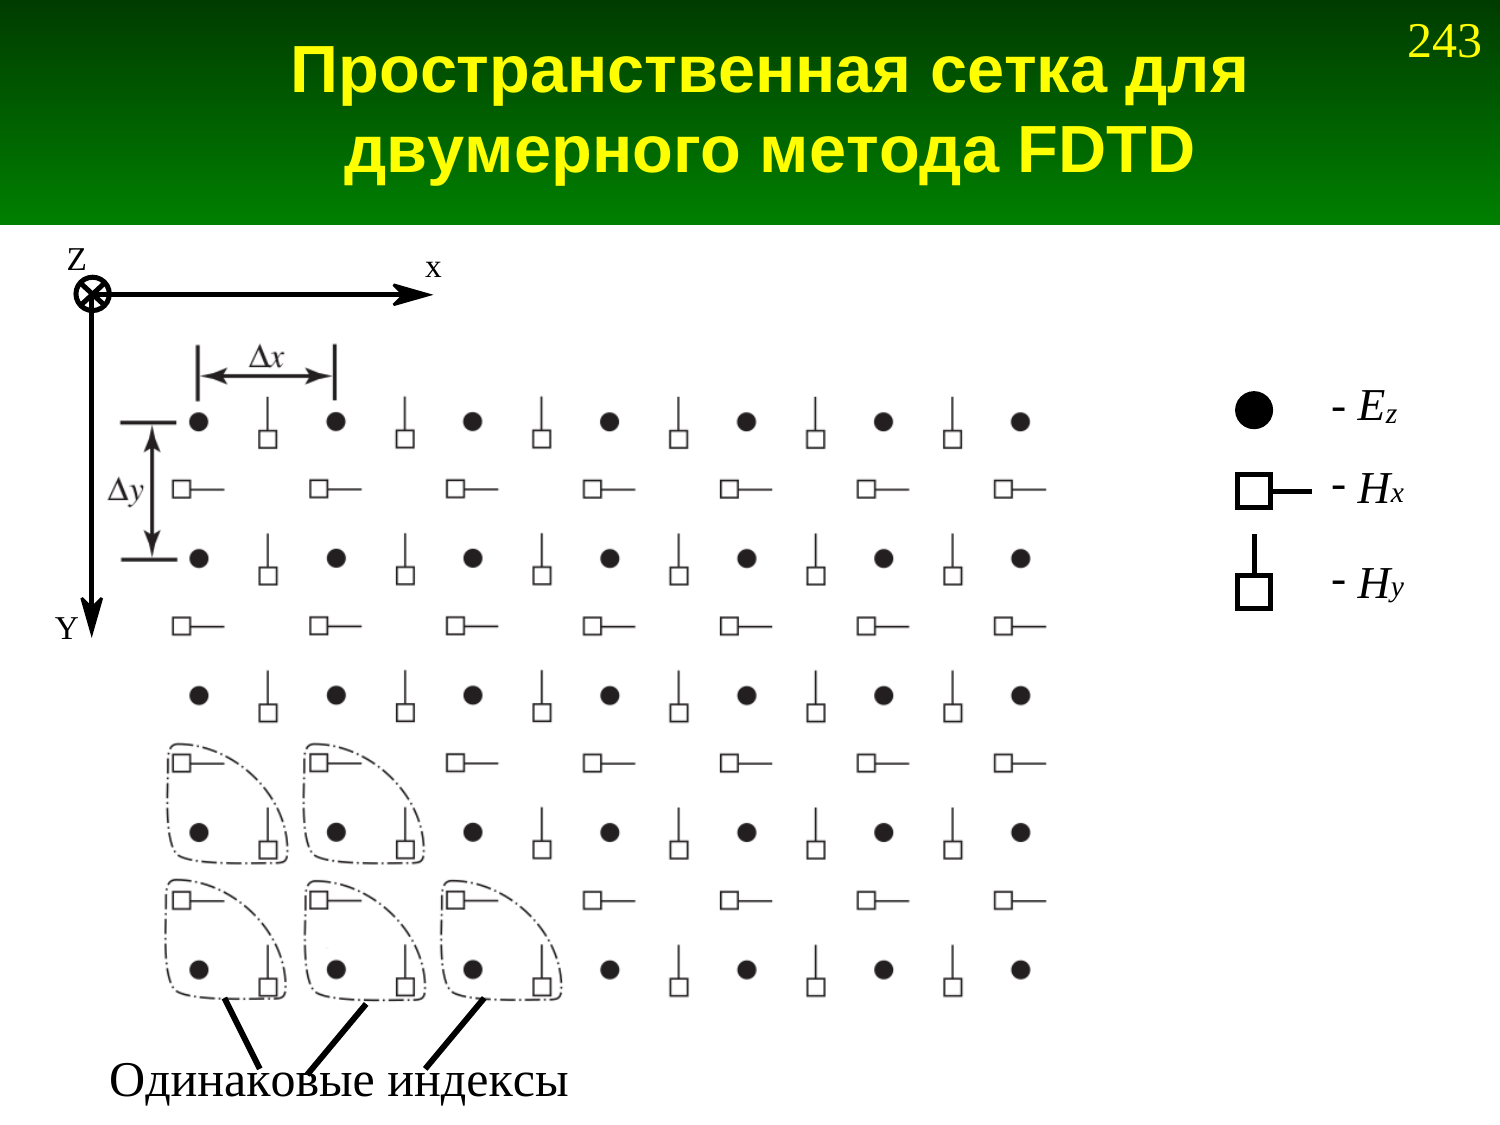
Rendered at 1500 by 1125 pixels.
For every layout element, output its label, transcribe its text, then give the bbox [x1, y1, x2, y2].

title Пространственная сетка для двумерного метода FDTD [100, 7, 1441, 204]
picture [53, 248, 1063, 1013]
picture [1234, 389, 1441, 612]
text_box Одинаковые индексы [94, 1039, 584, 1115]
